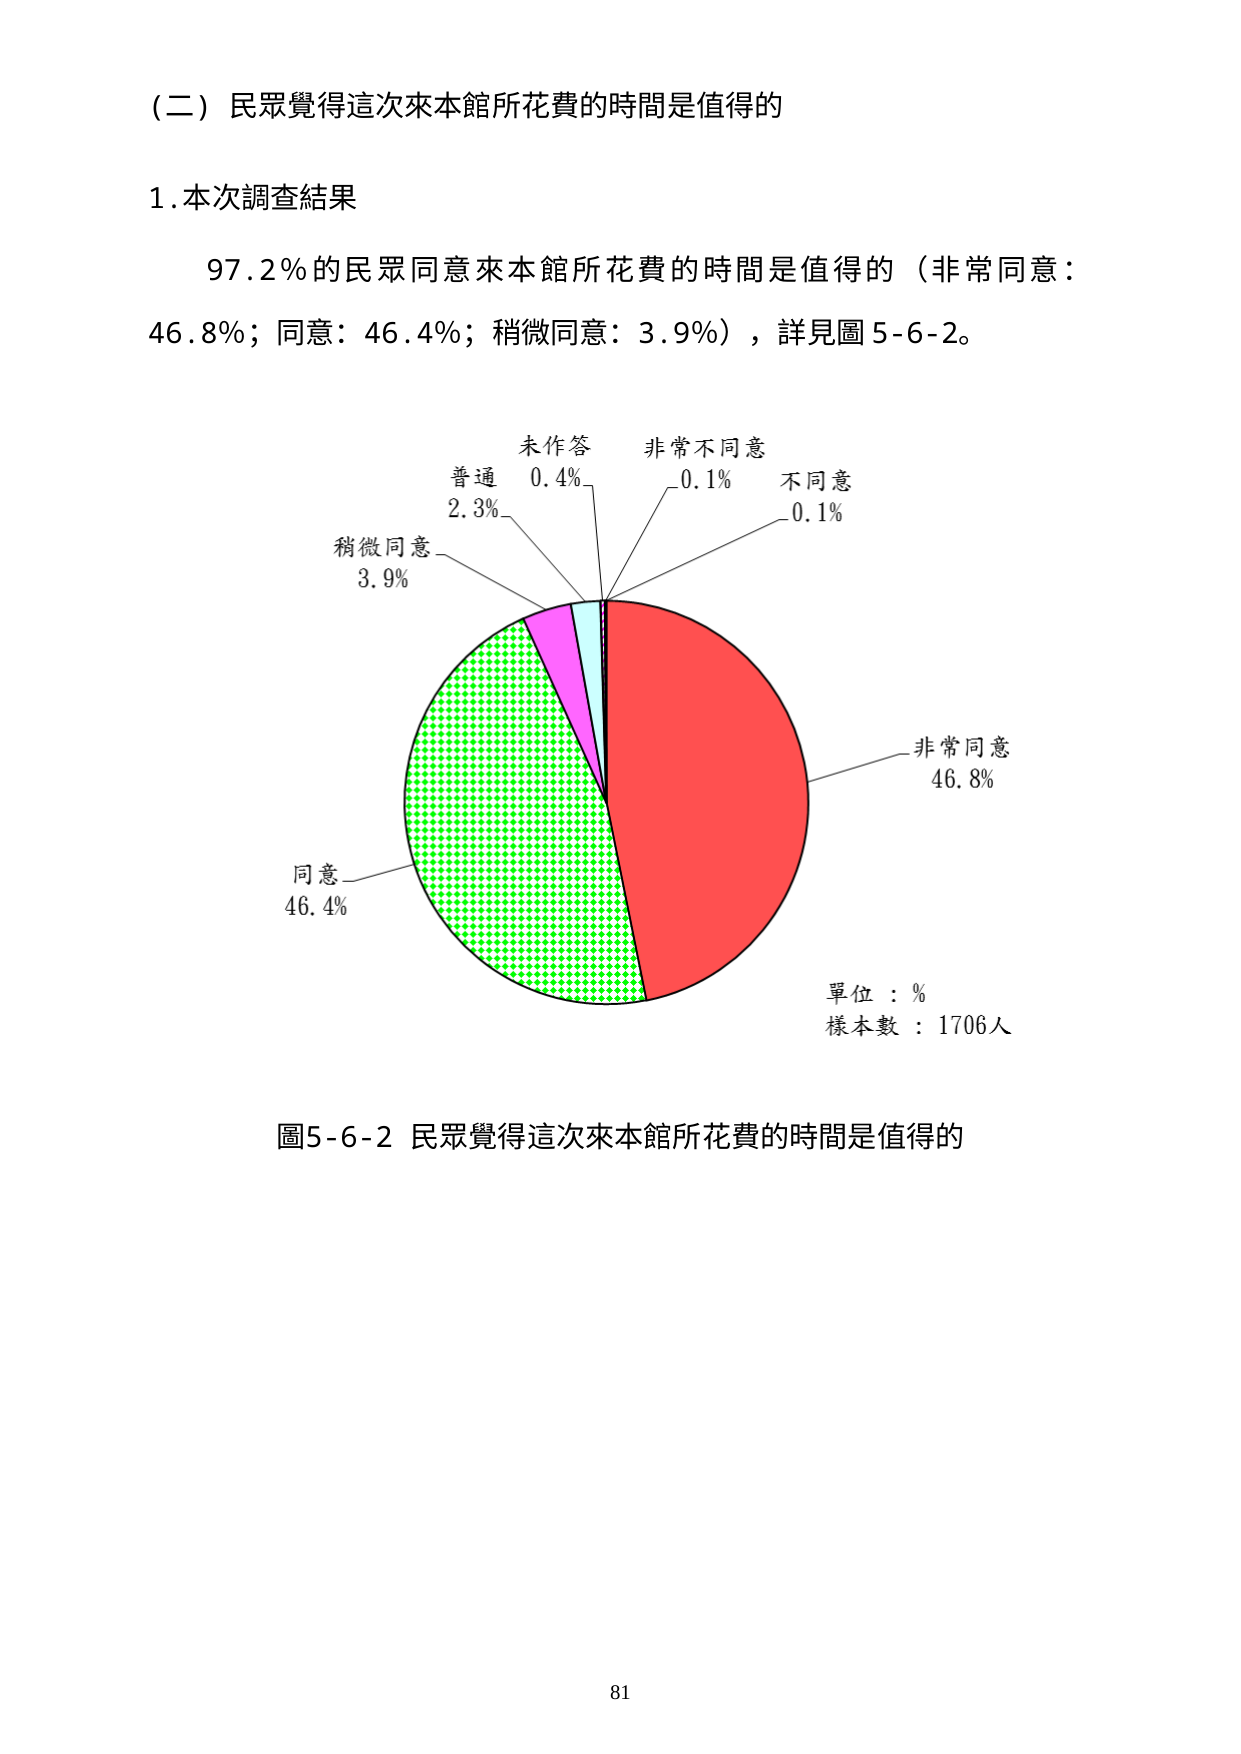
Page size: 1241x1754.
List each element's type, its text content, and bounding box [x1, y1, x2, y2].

text 97.2％的民眾同意來本館所花費的時間是值得的（非常同意：46.8％；同意：46.4％；稍微同意：3.9％），詳見圖5-6-2。 [148, 246, 1092, 352]
picture [213, 402, 1027, 1053]
text (二) 民眾覺得這次來本館所花費的時間是值得的 [148, 82, 1092, 124]
text 圖5-6-2 民眾覺得這次來本館所花費的時間是值得的 [148, 1113, 1092, 1156]
text 1.本次調查結果 [148, 175, 1092, 217]
